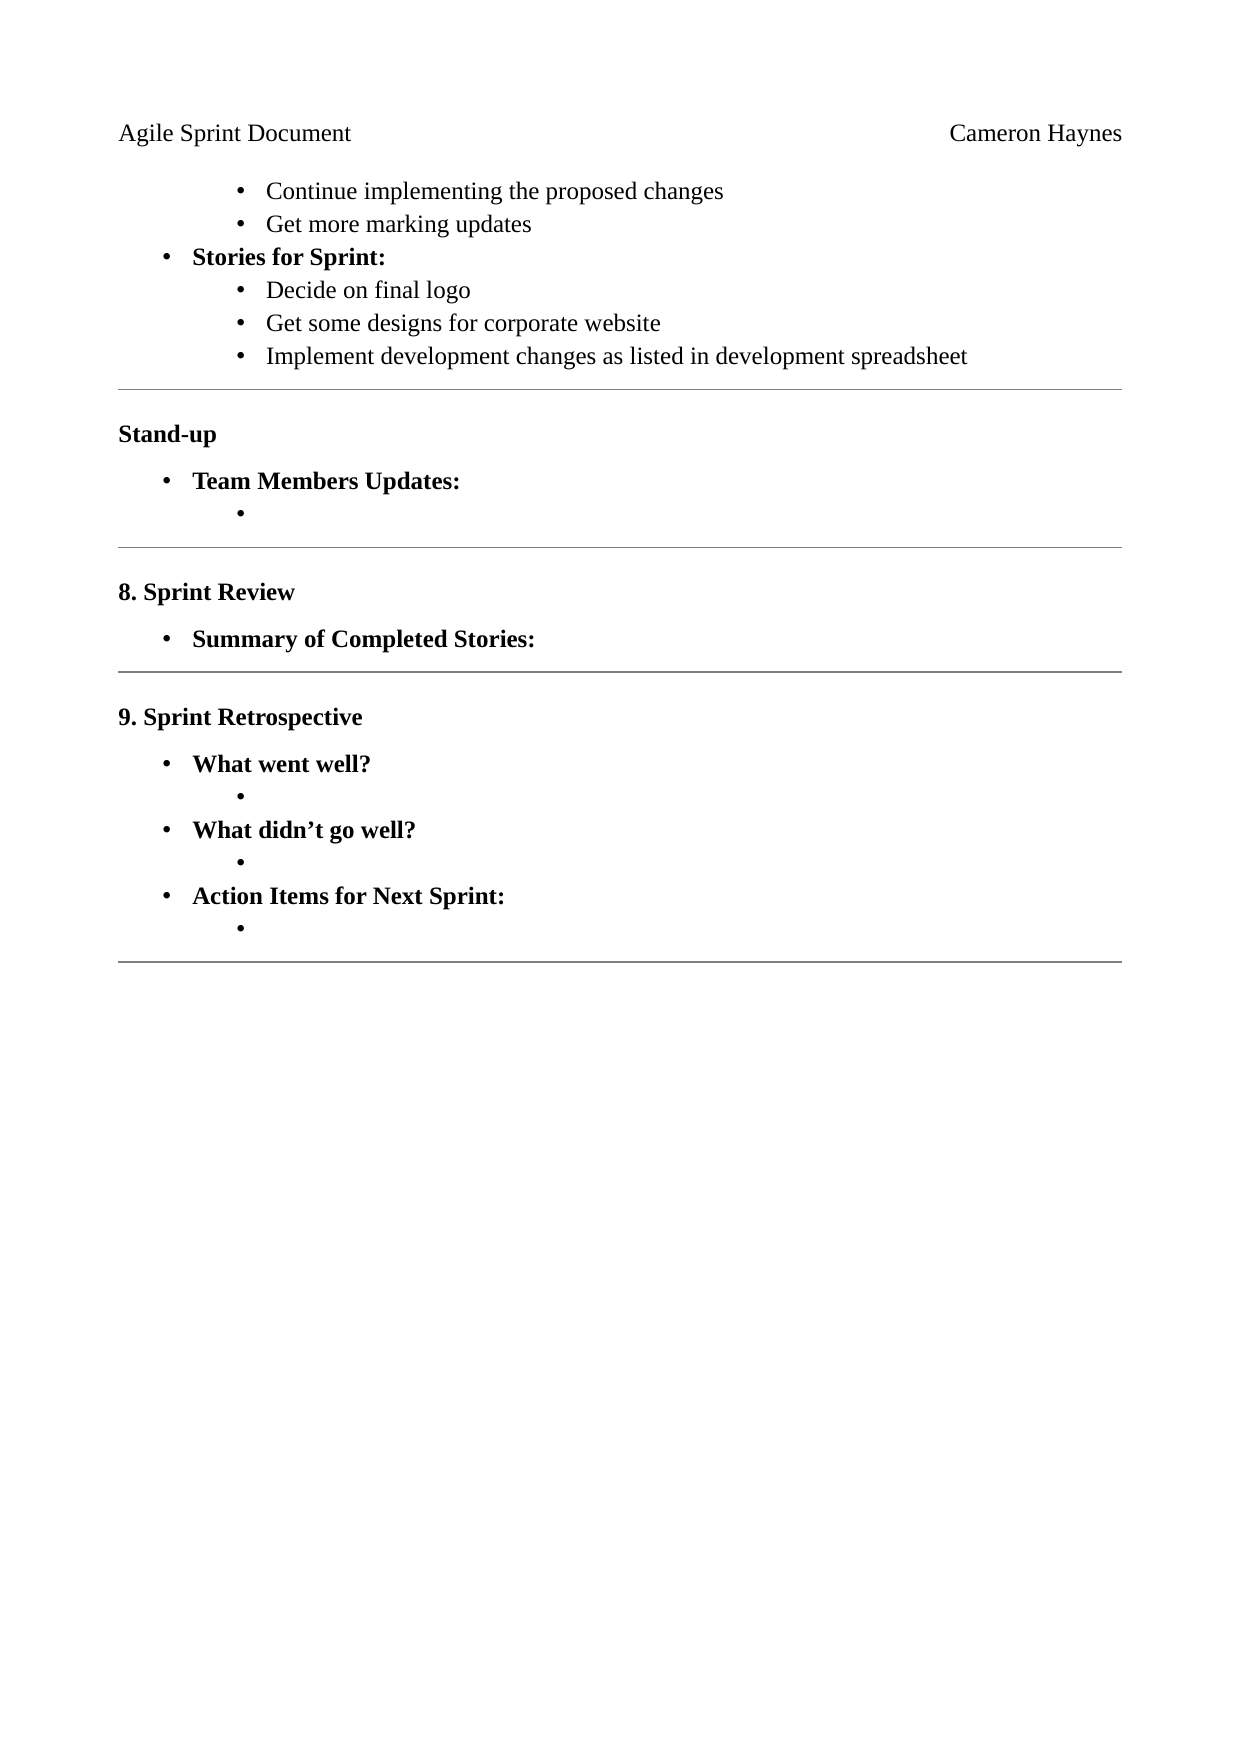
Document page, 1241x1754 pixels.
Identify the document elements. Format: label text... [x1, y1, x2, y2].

text 9. Sprint Retrospective [118, 702, 1122, 730]
list What went well? [162, 749, 1122, 778]
text Stand-up [118, 419, 1122, 447]
list Action Items for Next Sprint: [162, 881, 1122, 910]
list Stories for Sprint: [162, 242, 1122, 271]
list Summary of Completed Stories: [162, 624, 1122, 653]
list Implement development changes as listed in development spreadsheet [236, 341, 1122, 370]
list What didn’t go well? [162, 815, 1122, 844]
list Continue implementing the proposed changes [236, 176, 1122, 205]
list Get some designs for corporate website [236, 308, 1122, 337]
list Team Members Updates: [162, 466, 1122, 495]
list Get more marking updates [236, 209, 1122, 238]
list Decide on final logo [236, 275, 1122, 304]
text 8. Sprint Review [118, 577, 1122, 605]
